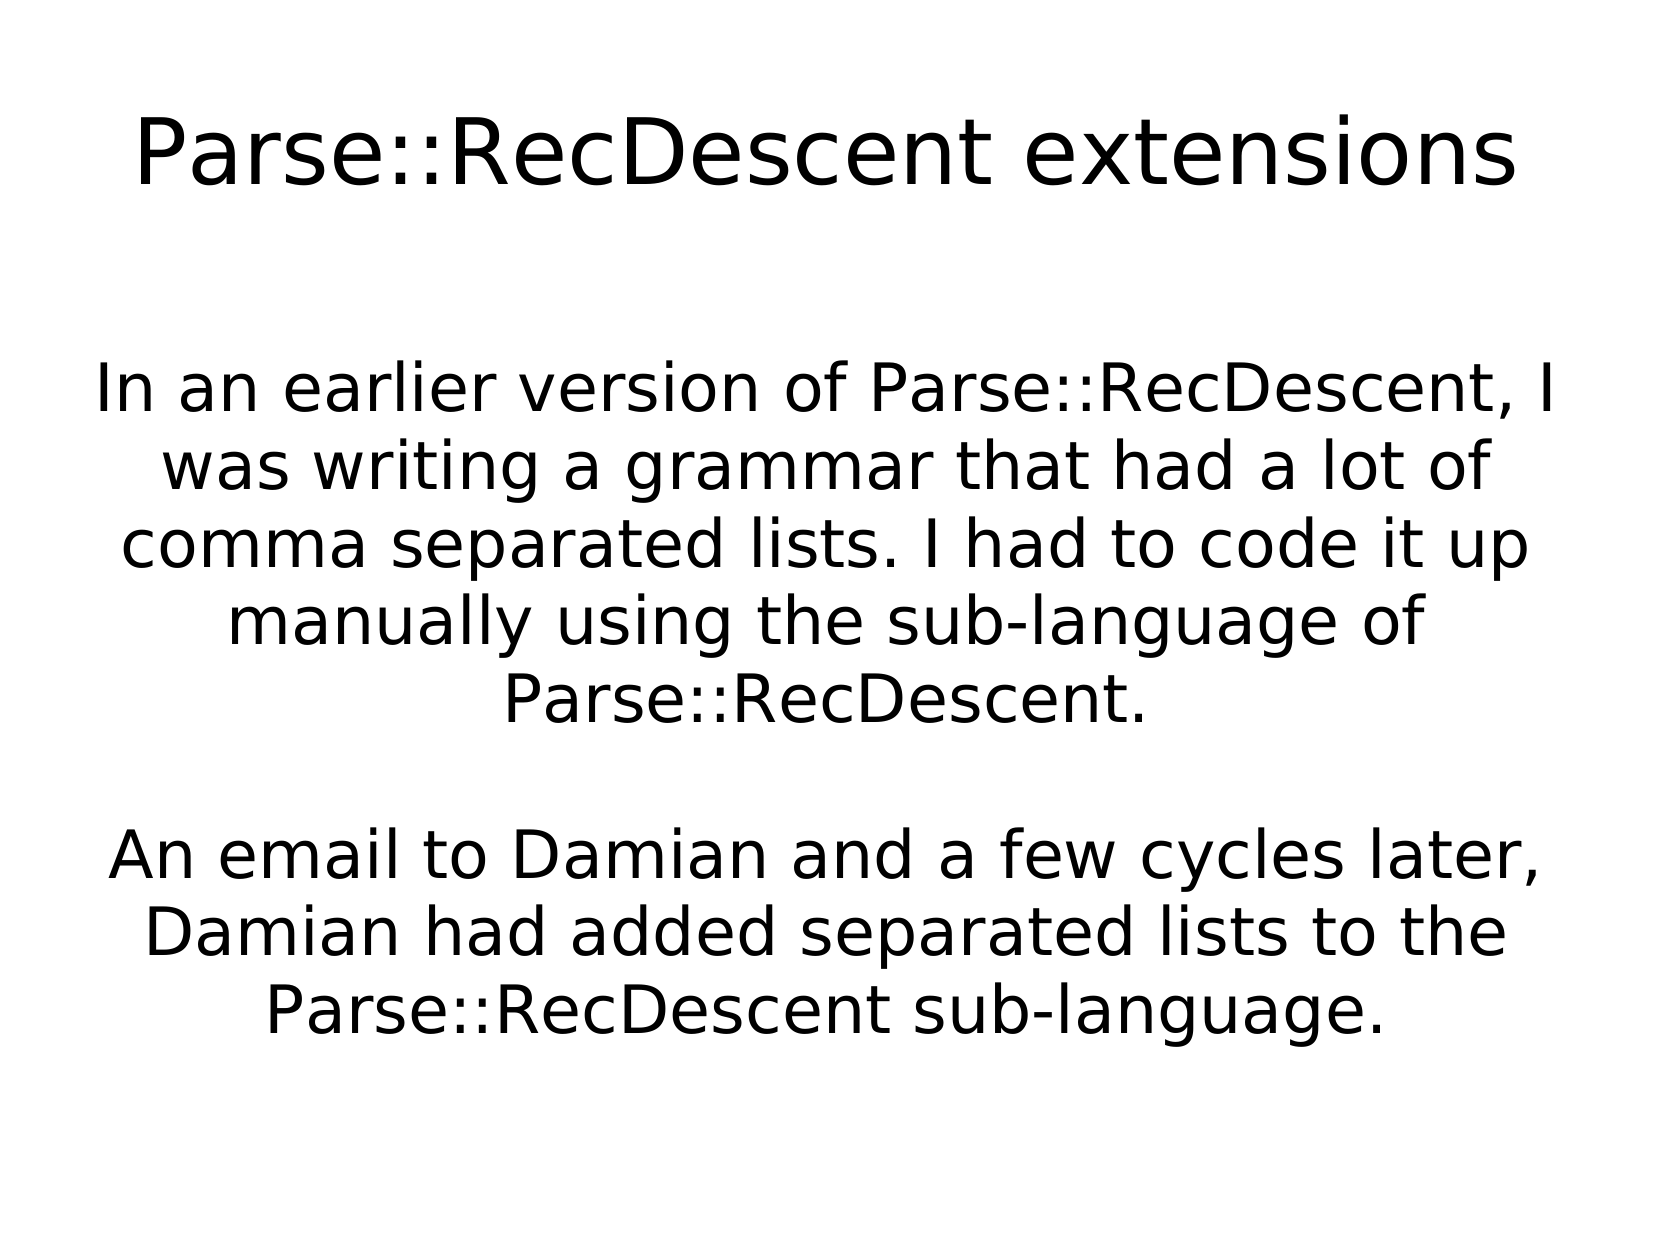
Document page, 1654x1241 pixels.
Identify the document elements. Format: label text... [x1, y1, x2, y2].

subtitle In an earlier version of Parse::RecDescent, I was writing a grammar that had a lot of comma separated lists. I had to code it up manually using the sub-language of Parse::RecDescent. An email to Damian and a few cycles later, Damian had added separated lists to the Parse::RecDescent sub-language. [82, 290, 1571, 1109]
title Parse::RecDescent extensions [82, 49, 1571, 257]
